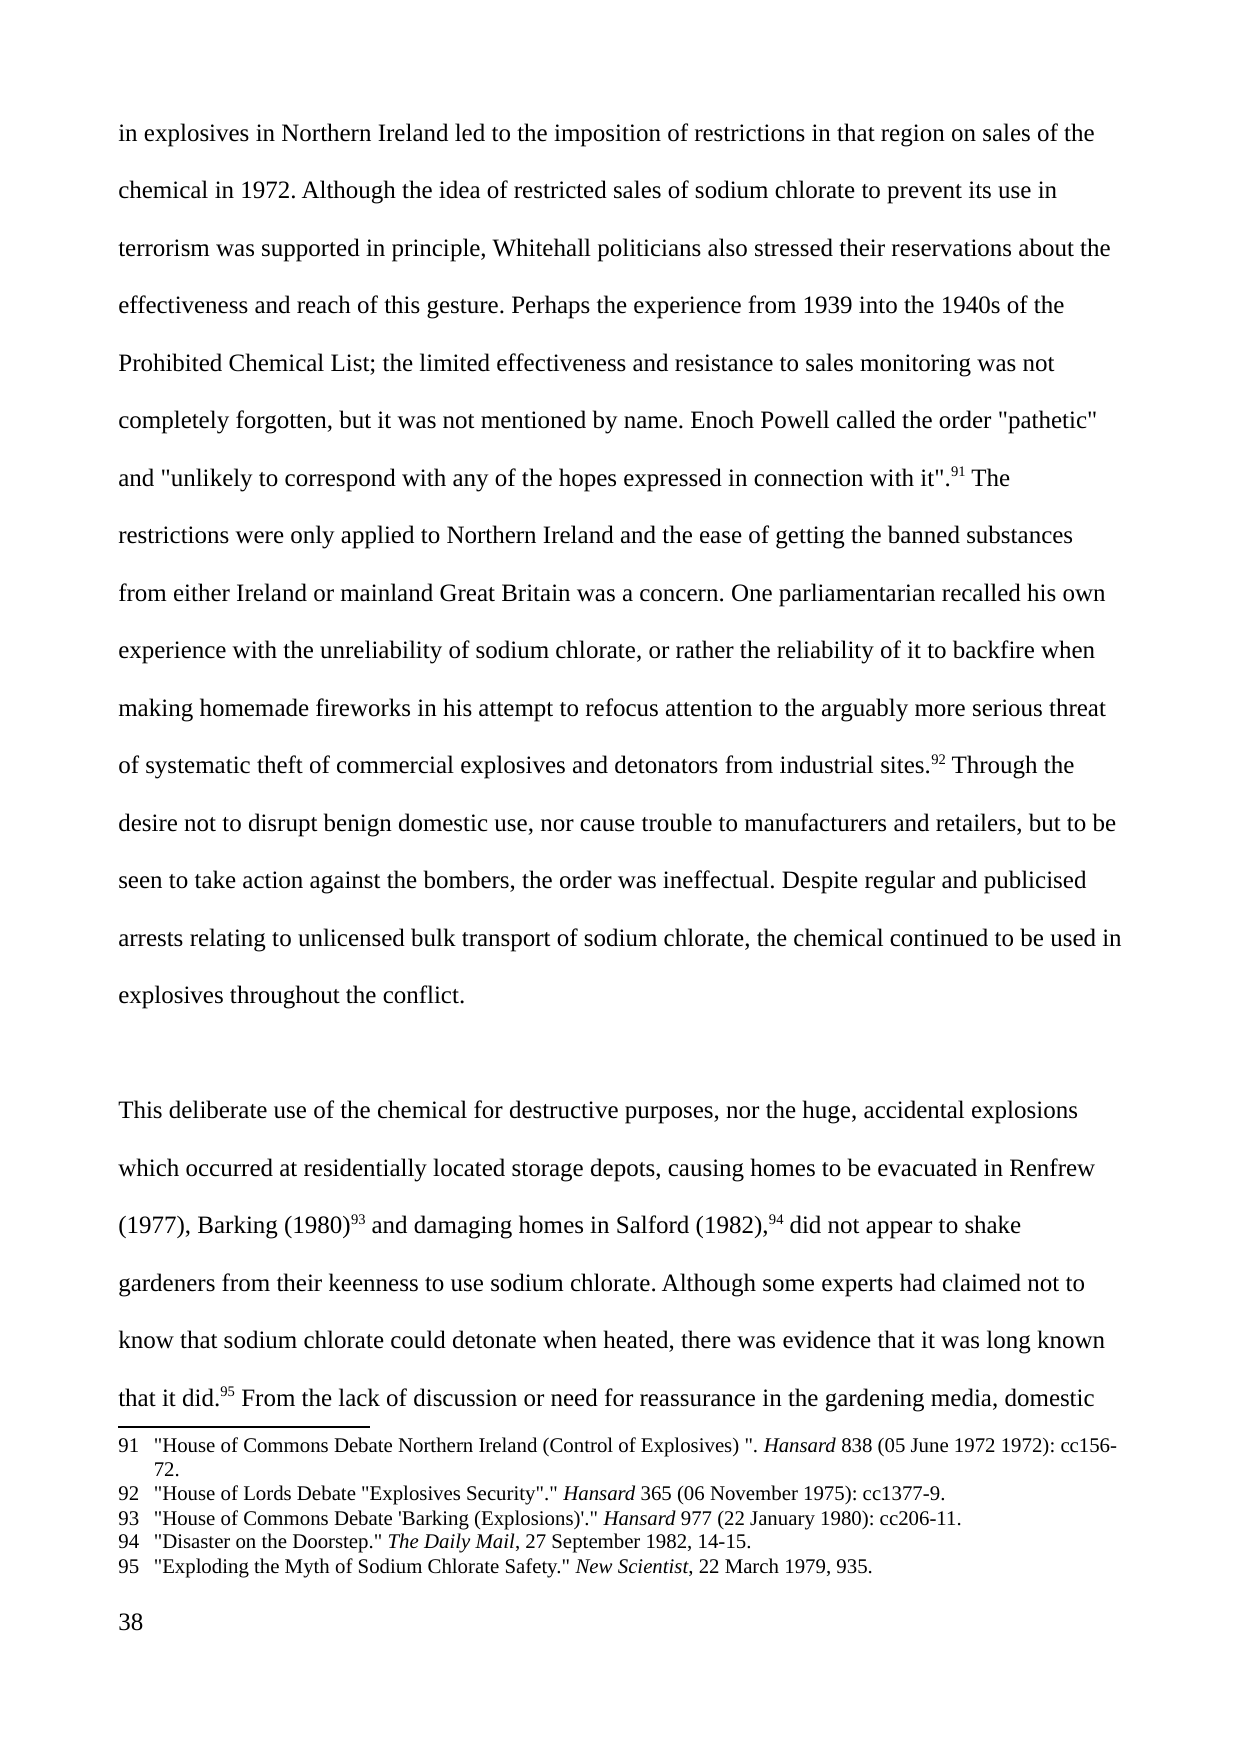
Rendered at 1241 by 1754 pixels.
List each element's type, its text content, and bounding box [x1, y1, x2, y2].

text "Exploding the Myth of Sodium Chlorate Safety." New Scientist, 22 March 1979, 935. [118, 1553, 1122, 1578]
text in explosives in Northern Ireland led to the imposition of restrictions in that region on sales of the chemical in 1972. Although the idea of restricted sales of sodium chlorate to prevent its use in terrorism was supported in principle, Whitehall politicians also stressed their reservations about the effectiveness and reach of this gesture. Perhaps the experience from 1939 into the 1940s of the Prohibited Chemical List; the limited effectiveness and resistance to sales monitoring was not completely forgotten, but it was not mentioned by name. Enoch Powell called the order "pathetic" and "unlikely to correspond with any of the hopes expressed in connection with it". The restrictions were only applied to Northern Ireland and the ease of getting the banned substances from either Ireland or mainland Great Britain was a concern. One parliamentarian recalled his own experience with the unreliability of sodium chlorate, or rather the reliability of it to backfire when making homemade fireworks in his attempt to refocus attention to the arguably more serious threat of systematic theft of commercial explosives and detonators from industrial sites. Through the desire not to disrupt benign domestic use, nor cause trouble to manufacturers and retailers, but to be seen to take action against the bombers, the order was ineffectual. Despite regular and publicised arrests relating to unlicensed bulk transport of sodium chlorate, the chemical continued to be used in explosives throughout the conflict. [118, 118, 1122, 1009]
text "House of Commons Debate Northern Ireland (Control of Explosives) ". Hansard 838 (05 June 1972 1972): cc156-72. [118, 1433, 1122, 1481]
text "House of Lords Debate "Explosives Security"." Hansard 365 (06 November 1975): cc1377-9. [118, 1481, 1122, 1505]
text This deliberate use of the chemical for destructive purposes, nor the huge, accidental explosions which occurred at residentially located storage depots, causing homes to be evacuated in Renfrew (1977), Barking (1980) and damaging homes in Salford (1982), did not appear to shake gardeners from their keenness to use sodium chlorate. Although some experts had claimed not to know that sodium chlorate could detonate when heated, there was evidence that it was long known that it did. From the lack of discussion or need for reassurance in the gardening media, domestic [118, 1096, 1122, 1412]
text "Disaster on the Doorstep." The Daily Mail, 27 September 1982, 14-15. [118, 1529, 1122, 1553]
text "House of Commons Debate 'Barking (Explosions)'." Hansard 977 (22 January 1980): cc206-11. [118, 1505, 1122, 1529]
